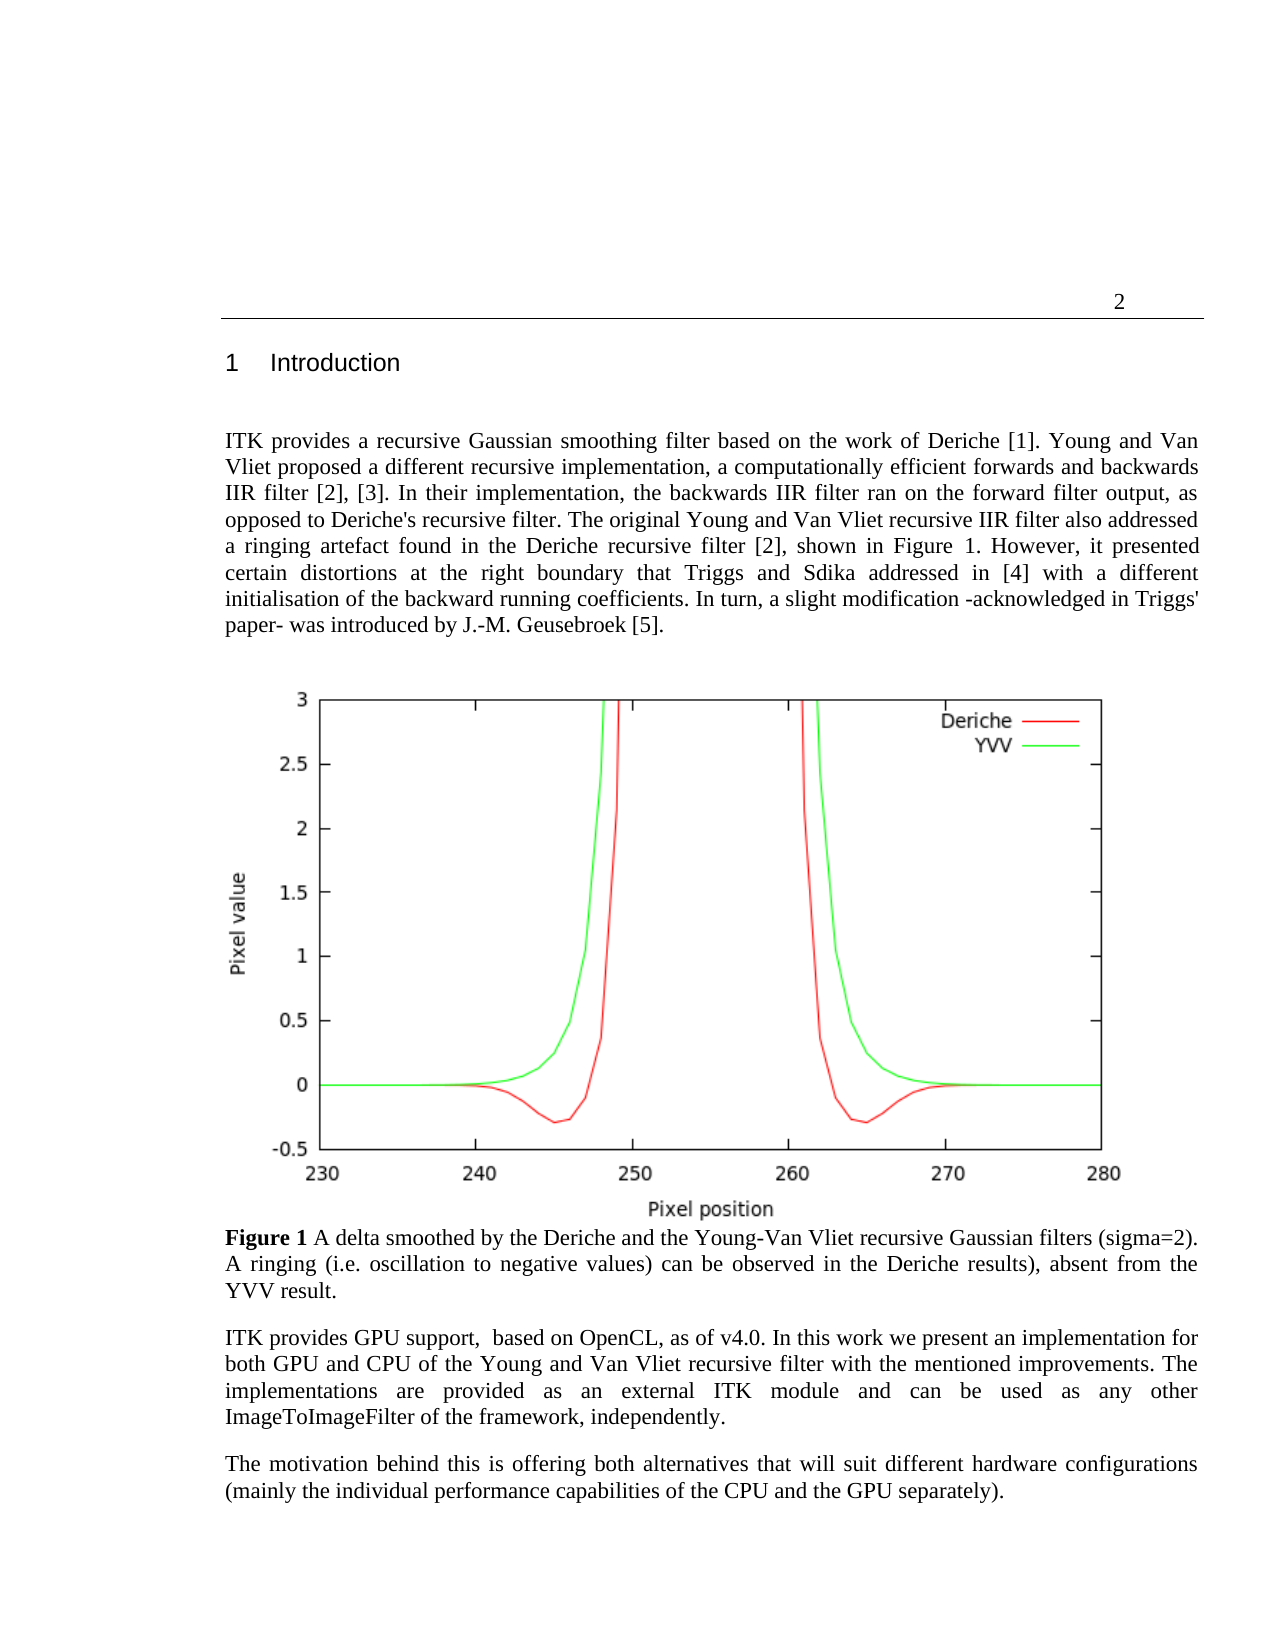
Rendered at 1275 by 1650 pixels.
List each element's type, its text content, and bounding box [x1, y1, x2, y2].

text Figure 1 A delta smoothed by the Deriche and the Young-Van Vliet recursive Gaussian filters (sigma=2). A ringing (i.e. oscillation to negative values) can be observed in the Deriche results), absent from the YVV result. [225, 658, 1200, 1303]
text ITK provides GPU support, based on OpenCL, as of v4.0. In this work we present an implementation for both GPU and CPU of the Young and Van Vliet recursive filter with the mentioned improvements. The implementations are provided as an external ITK module and can be used as any other ImageToImageFilter of the framework, independently. [225, 1324, 1200, 1429]
picture [225, 678, 1128, 1225]
text The motivation behind this is offering both alternatives that will suit different hardware configurations (mainly the individual performance capabilities of the CPU and the GPU separately). [225, 1450, 1200, 1503]
text ITK provides a recursive Gaussian smoothing filter based on the work of Deriche [1]. Young and Van Vliet proposed a different recursive implementation, a computationally efficient forwards and backwards IIR filter [2], [3]. In their implementation, the backwards IIR filter ran on the forward filter output, as opposed to Deriche's recursive filter. The original Young and Van Vliet recursive IIR filter also addressed a ringing artefact found in the Deriche recursive filter [2], shown in Figure 1. However, it presented certain distortions at the right boundary that Triggs and Sdika addressed in [4] with a different initialisation of the backward running coefficients. In turn, a slight modification -acknowledged in Triggs' paper- was introduced by J.-M. Geusebroek [5]. [225, 427, 1200, 638]
subtitle Introduction [225, 348, 1200, 377]
